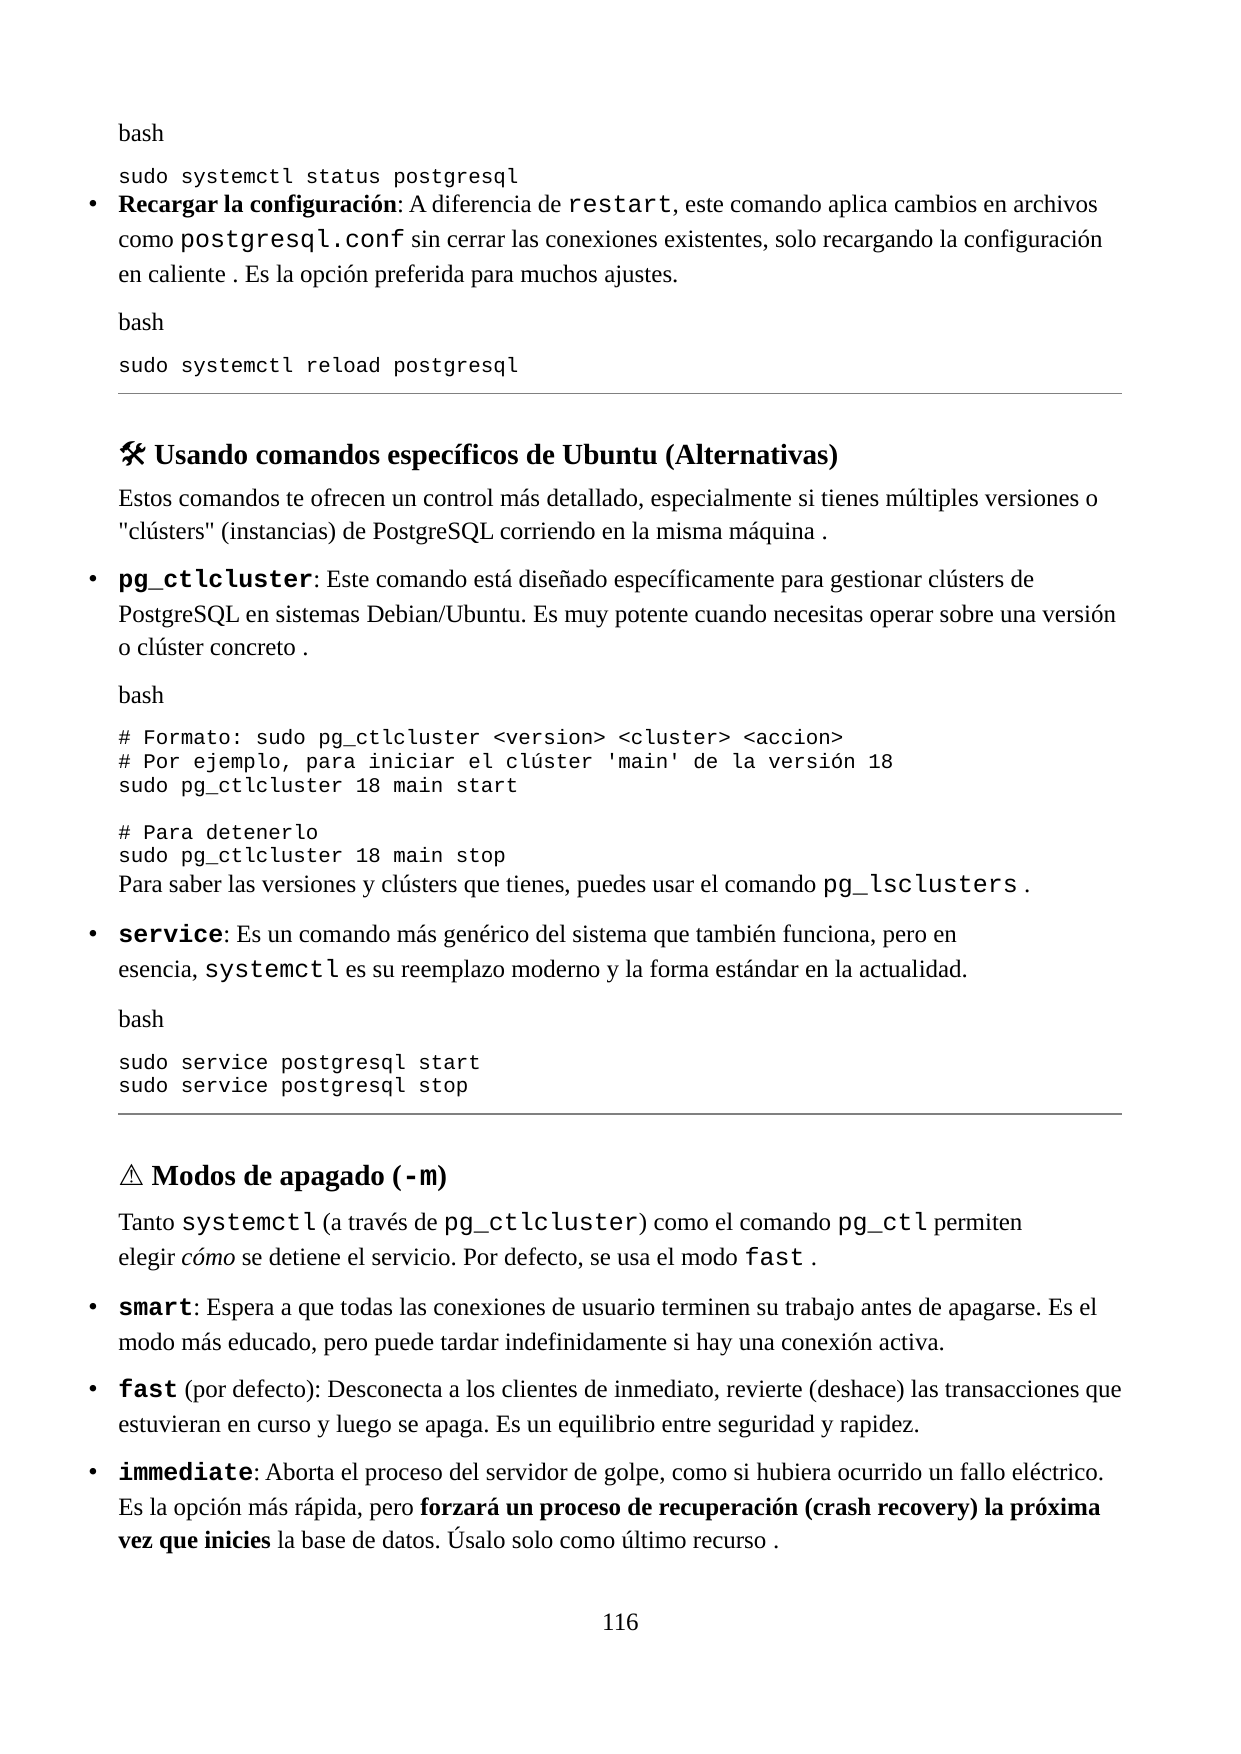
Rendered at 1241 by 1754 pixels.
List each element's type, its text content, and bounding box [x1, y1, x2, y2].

list bash [118, 307, 1122, 336]
list bash [118, 1004, 1122, 1033]
list sudo pg_ctlcluster 18 main stop [118, 846, 1122, 869]
list bash [118, 118, 1122, 147]
list pg_ctlcluster: Este comando está diseñado específicamente para gestionar clústers de PostgreSQL en sistemas Debian/Ubuntu. Es muy potente cuando necesitas operar sobre una versión o clúster concreto . [118, 564, 1122, 661]
list sudo pg_ctlcluster 18 main start [118, 774, 1122, 798]
list sudo service postgresql stop [118, 1076, 1122, 1099]
list # Por ejemplo, para iniciar el clúster 'main' de la versión 18 [118, 751, 1122, 774]
text Estos comandos te ofrecen un control más detallado, especialmente si tienes múltiples versiones o "clústers" (instancias) de PostgreSQL corriendo en la misma máquina . [118, 483, 1122, 545]
subtitle 🛠️ Usando comandos específicos de Ubuntu (Alternativas) [118, 437, 1122, 471]
subtitle ⚠️ Modos de apagado (-m) [118, 1158, 1122, 1194]
list sudo systemctl status postgresql [118, 166, 1122, 189]
list fast (por defecto): Desconecta a los clientes de inmediato, revierte (deshace) las transacciones que estuvieran en curso y luego se apaga. Es un equilibrio entre seguridad y rapidez. [118, 1374, 1122, 1438]
text Tanto systemctl (a través de pg_ctlcluster) como el comando pg_ctl permiten elegir cómo se detiene el servicio. Por defecto, se usa el modo fast . [118, 1207, 1122, 1272]
list service: Es un comando más genérico del sistema que también funciona, pero en esencia, systemctl es su reemplazo moderno y la forma estándar en la actualidad. [118, 919, 1122, 985]
list Recargar la configuración: A diferencia de restart, este comando aplica cambios en archivos como postgresql.conf sin cerrar las conexiones existentes, solo recargando la configuración en caliente . Es la opción preferida para muchos ajustes. [118, 189, 1122, 288]
list # Para detenerlo [118, 822, 1122, 846]
list sudo systemctl reload postgresql [118, 355, 1122, 378]
list sudo service postgresql start [118, 1052, 1122, 1076]
list smart: Espera a que todas las conexiones de usuario terminen su trabajo antes de apagarse. Es el modo más educado, pero puede tardar indefinidamente si hay una conexión activa. [118, 1292, 1122, 1356]
list immediate: Aborta el proceso del servidor de golpe, como si hubiera ocurrido un fallo eléctrico. Es la opción más rápida, pero forzará un proceso de recuperación (crash recovery) la próxima vez que inicies la base de datos. Úsalo solo como último recurso . [118, 1457, 1122, 1554]
list bash [118, 680, 1122, 708]
list Para saber las versiones y clústers que tienes, puedes usar el comando pg_lsclusters . [118, 869, 1122, 900]
list # Formato: sudo pg_ctlcluster <version> <cluster> <accion> [118, 727, 1122, 751]
